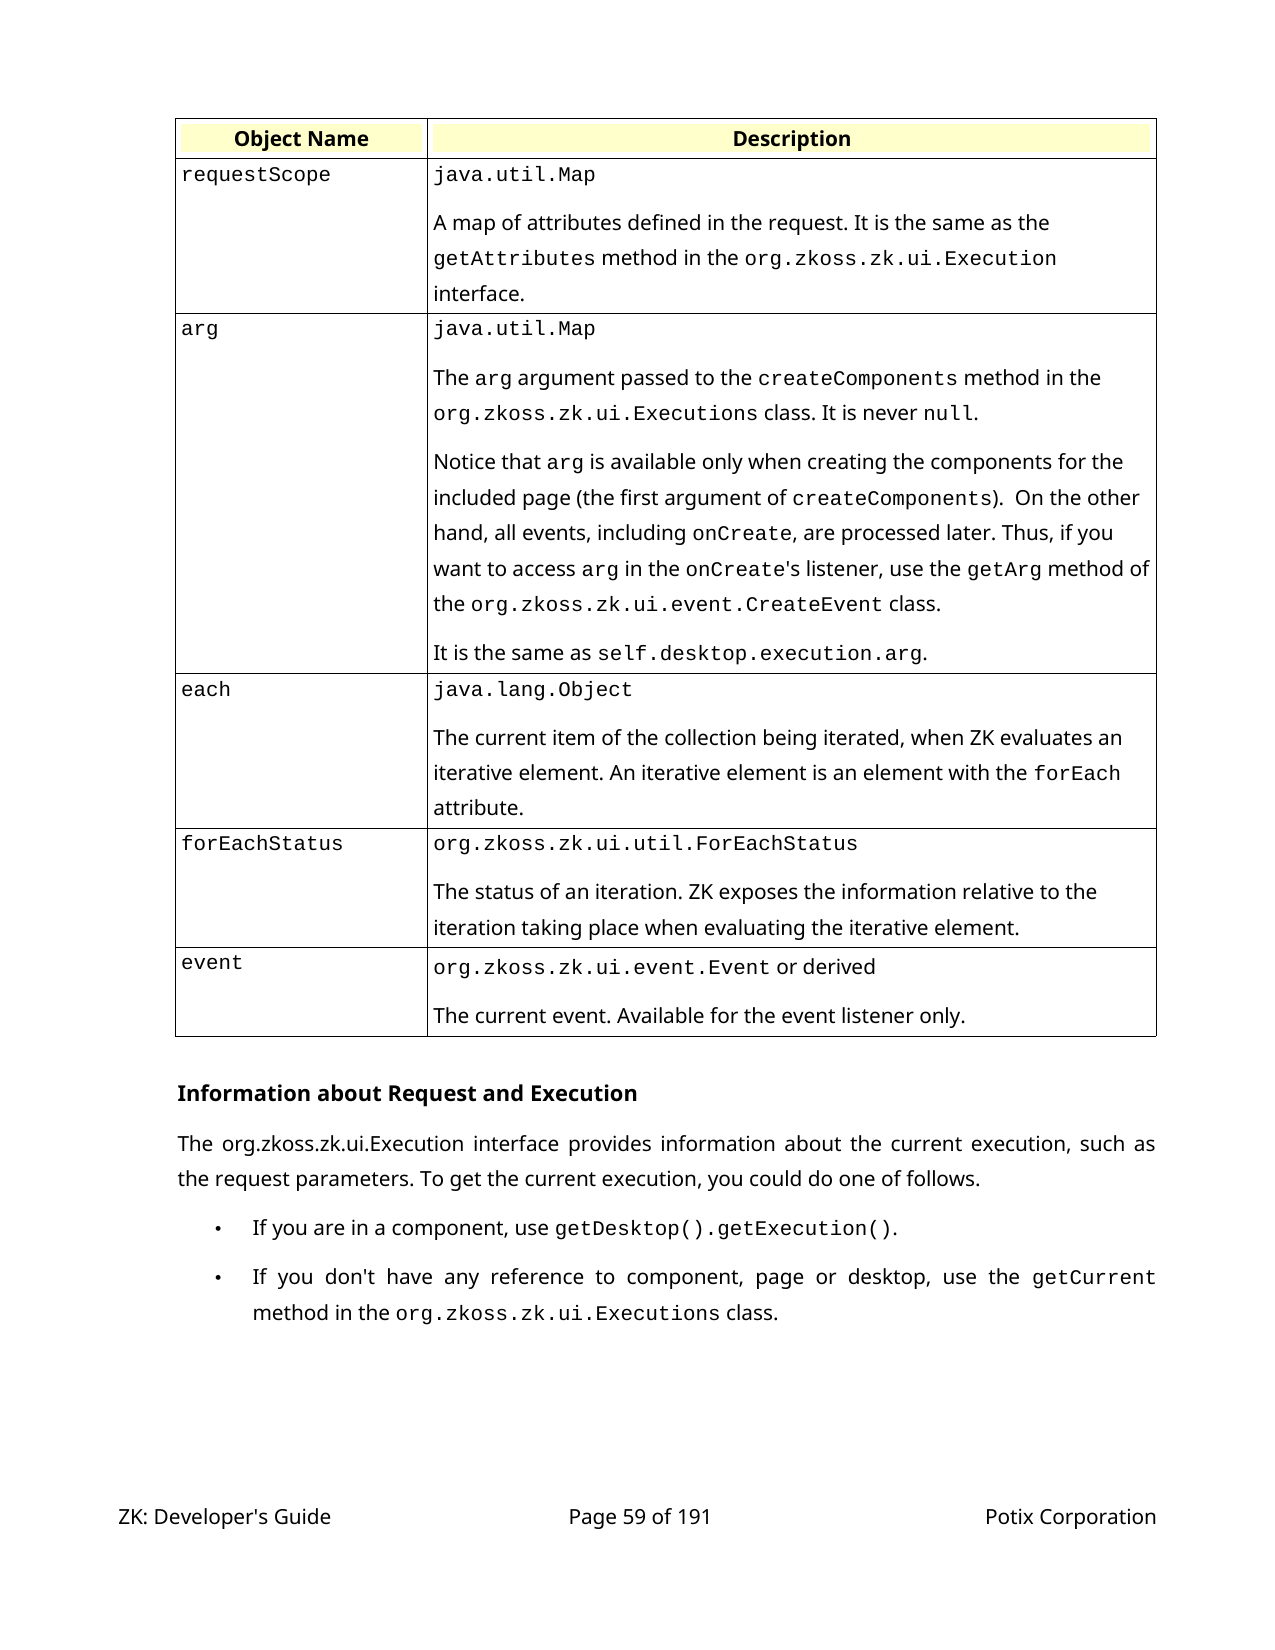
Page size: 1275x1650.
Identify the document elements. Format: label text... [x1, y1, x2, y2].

table_cell each [176, 674, 427, 828]
subtitle Information about Request and Execution [177, 1078, 1157, 1108]
table_cell requestScope [176, 159, 427, 313]
list If you are in a component, use getDesktop().getExecution(). [215, 1213, 1157, 1241]
list If you don't have any reference to component, page or desktop, use the getCurrent method in the org.zkoss.zk.ui.Executions class. [215, 1262, 1157, 1326]
text The org.zkoss.zk.ui.Execution interface provides information about the current execution, such as the request parameters. To get the current execution, you could do one of follows. [177, 1129, 1157, 1192]
table_cell org.zkoss.zk.ui.event.Event or derived The current event. Available for the event listener only. [428, 948, 1156, 1036]
table_cell java.lang.Object The current item of the collection being iterated, when ZK evaluates an iterative element. An iterative element is an element with the forEach attribute. [428, 674, 1156, 828]
table_cell forEachStatus [176, 829, 427, 947]
table_cell java.util.Map A map of attributes defined in the request. It is the same as the getAttributes method in the org.zkoss.zk.ui.Execution interface. [428, 159, 1156, 313]
table_cell arg [176, 314, 427, 673]
table_cell org.zkoss.zk.ui.util.ForEachStatus The status of an iteration. ZK exposes the information relative to the iteration taking place when evaluating the iterative element. [428, 829, 1156, 947]
table_cell java.util.Map The arg argument passed to the createComponents method in the org.zkoss.zk.ui.Executions class. It is never null. Notice that arg is available only when creating the components for the included page (the first argument of createComponents). On the other hand, all events, including onCreate, are processed later. Thus, if you want to access arg in the onCreate's listener, use the getArg method of the org.zkoss.zk.ui.event.CreateEvent class. It is the same as self.desktop.execution.arg. [428, 314, 1156, 673]
table_header Description [428, 119, 1156, 158]
table_cell event [176, 948, 427, 1036]
table_header Object Name [176, 119, 427, 158]
